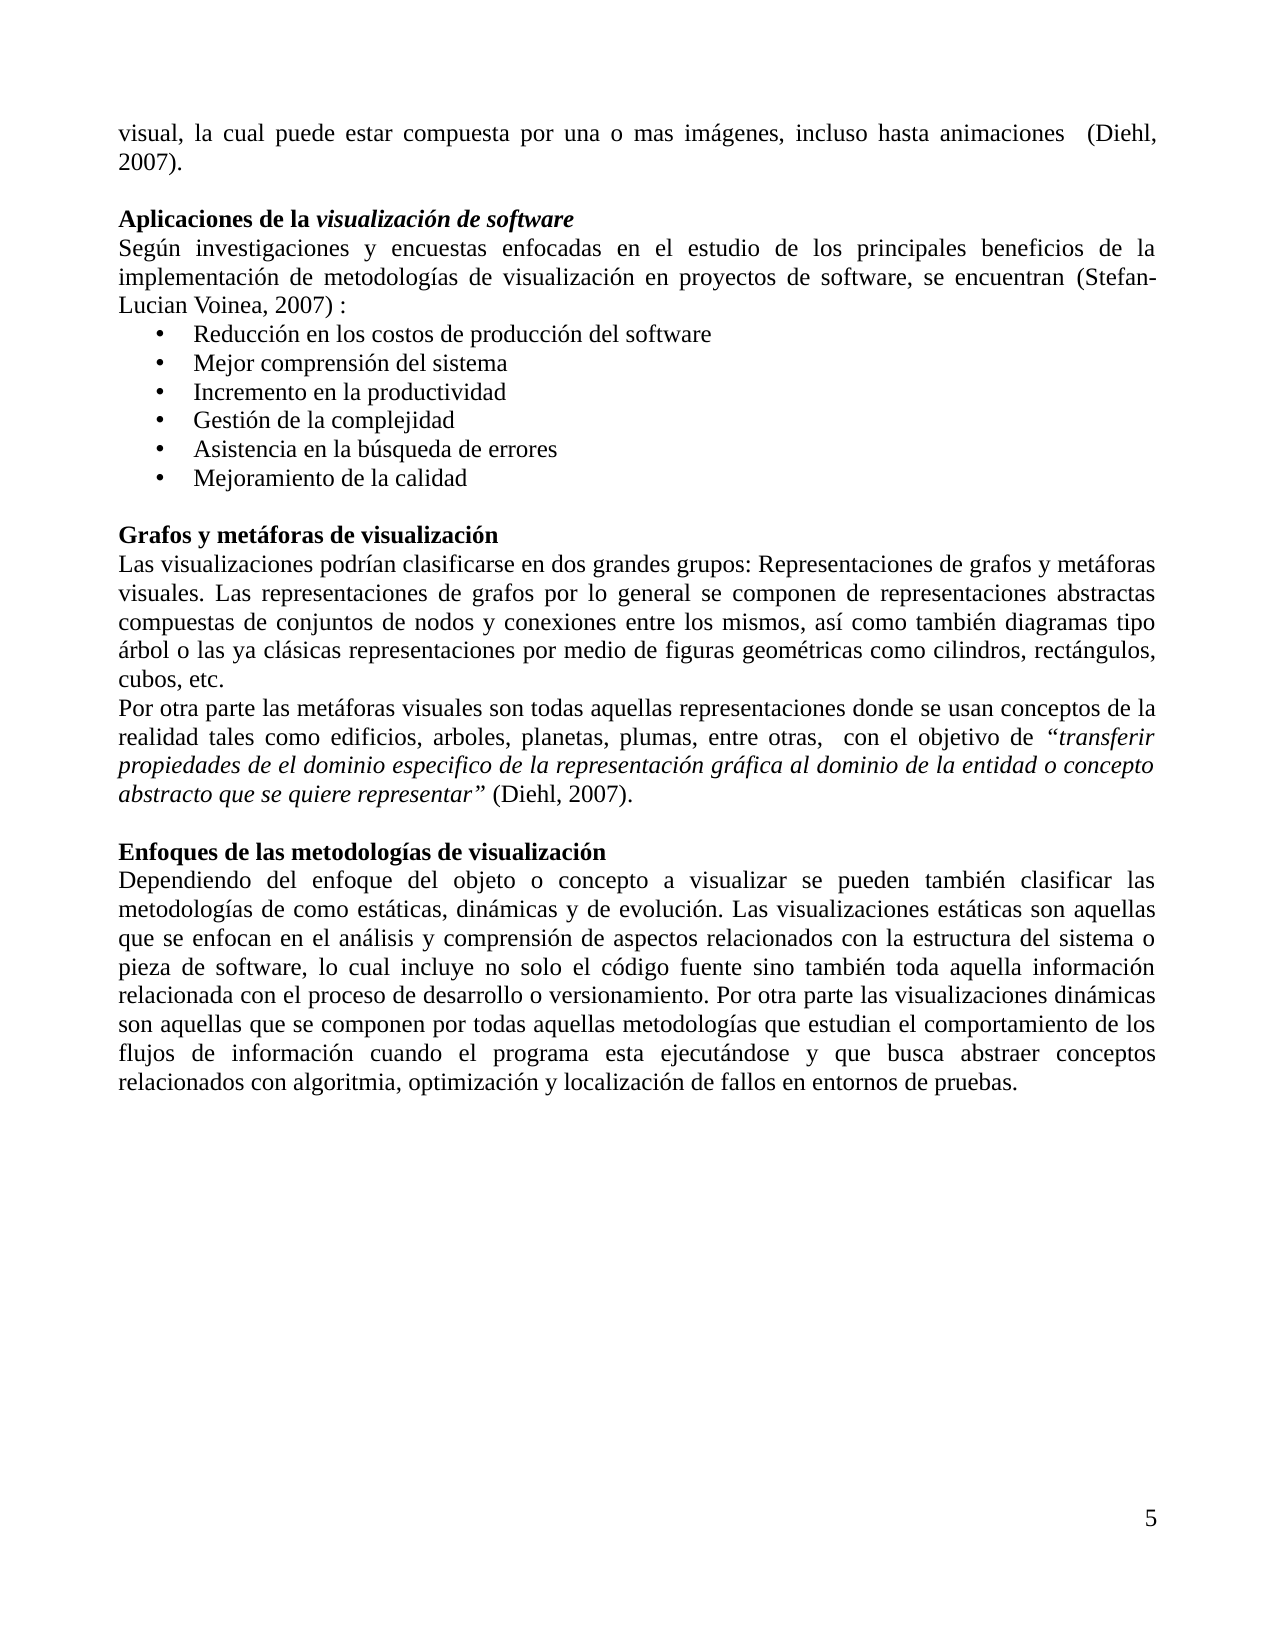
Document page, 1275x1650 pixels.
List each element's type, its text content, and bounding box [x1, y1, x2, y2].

text visual, la cual puede estar compuesta por una o mas imágenes, incluso hasta animaciones (Diehl, 2007). [118, 118, 1157, 176]
text Dependiendo del enfoque del objeto o concepto a visualizar se pueden también clasificar las metodologías de como estáticas, dinámicas y de evolución. Las visualizaciones estáticas son aquellas que se enfocan en el análisis y comprensión de aspectos relacionados con la estructura del sistema o pieza de software, lo cual incluye no solo el código fuente sino también toda aquella información relacionada con el proceso de desarrollo o versionamiento. Por otra parte las visualizaciones dinámicas son aquellas que se componen por todas aquellas metodologías que estudian el comportamiento de los flujos de información cuando el programa esta ejecutándose y que busca abstraer conceptos relacionados con algoritmia, optimización y localización de fallos en entornos de pruebas. [118, 866, 1157, 1096]
list Incremento en la productividad [156, 377, 1157, 406]
list Mejor comprensión del sistema [156, 348, 1157, 377]
text Grafos y metáforas de visualización [118, 521, 1157, 549]
list Mejoramiento de la calidad [156, 463, 1157, 492]
list Gestión de la complejidad [156, 406, 1157, 434]
text Las visualizaciones podrían clasificarse en dos grandes grupos: Representaciones de grafos y metáforas visuales. Las representaciones de grafos por lo general se componen de representaciones abstractas compuestas de conjuntos de nodos y conexiones entre los mismos, así como también diagramas tipo árbol o las ya clásicas representaciones por medio de figuras geométricas como cilindros, rectángulos, cubos, etc. [118, 549, 1157, 693]
text Según investigaciones y encuestas enfocadas en el estudio de los principales beneficios de la implementación de metodologías de visualización en proyectos de software, se encuentran (Stefan-Lucian Voinea, 2007) : [118, 233, 1157, 319]
text Aplicaciones de la visualización de software [118, 204, 1157, 233]
list Asistencia en la búsqueda de errores [156, 434, 1157, 463]
list Reducción en los costos de producción del software [156, 319, 1157, 348]
text Enfoques de las metodologías de visualización [118, 837, 1157, 866]
text Por otra parte las metáforas visuales son todas aquellas representaciones donde se usan conceptos de la realidad tales como edificios, arboles, planetas, plumas, entre otras, con el objetivo de “transferir propiedades de el dominio especifico de la representación gráfica al dominio de la entidad o concepto abstracto que se quiere representar” (Diehl, 2007). [118, 693, 1157, 808]
